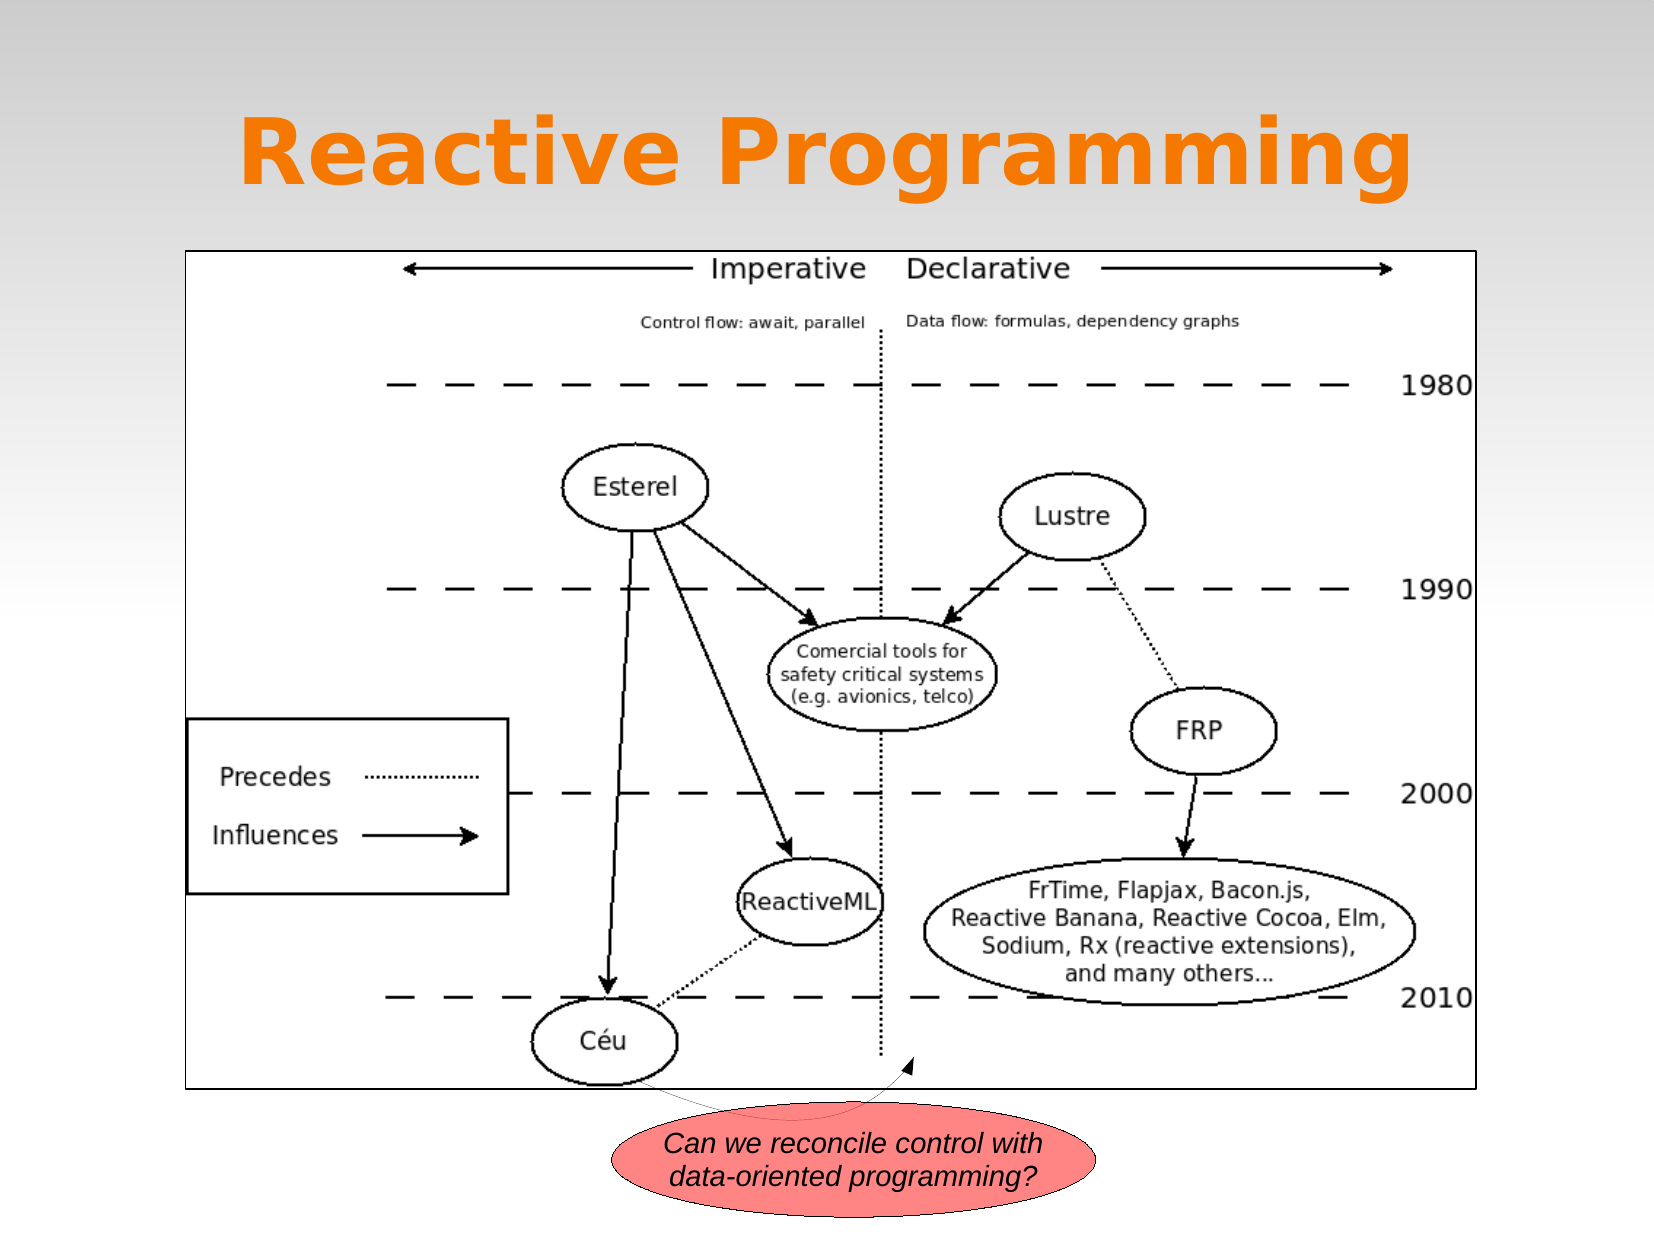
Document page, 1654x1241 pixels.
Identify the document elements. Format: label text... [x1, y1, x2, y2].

picture [186, 257, 1476, 1088]
title Reactive Programming [82, 49, 1571, 257]
text_box Can we reconcile control with data-oriented programming? [611, 1101, 1096, 1218]
